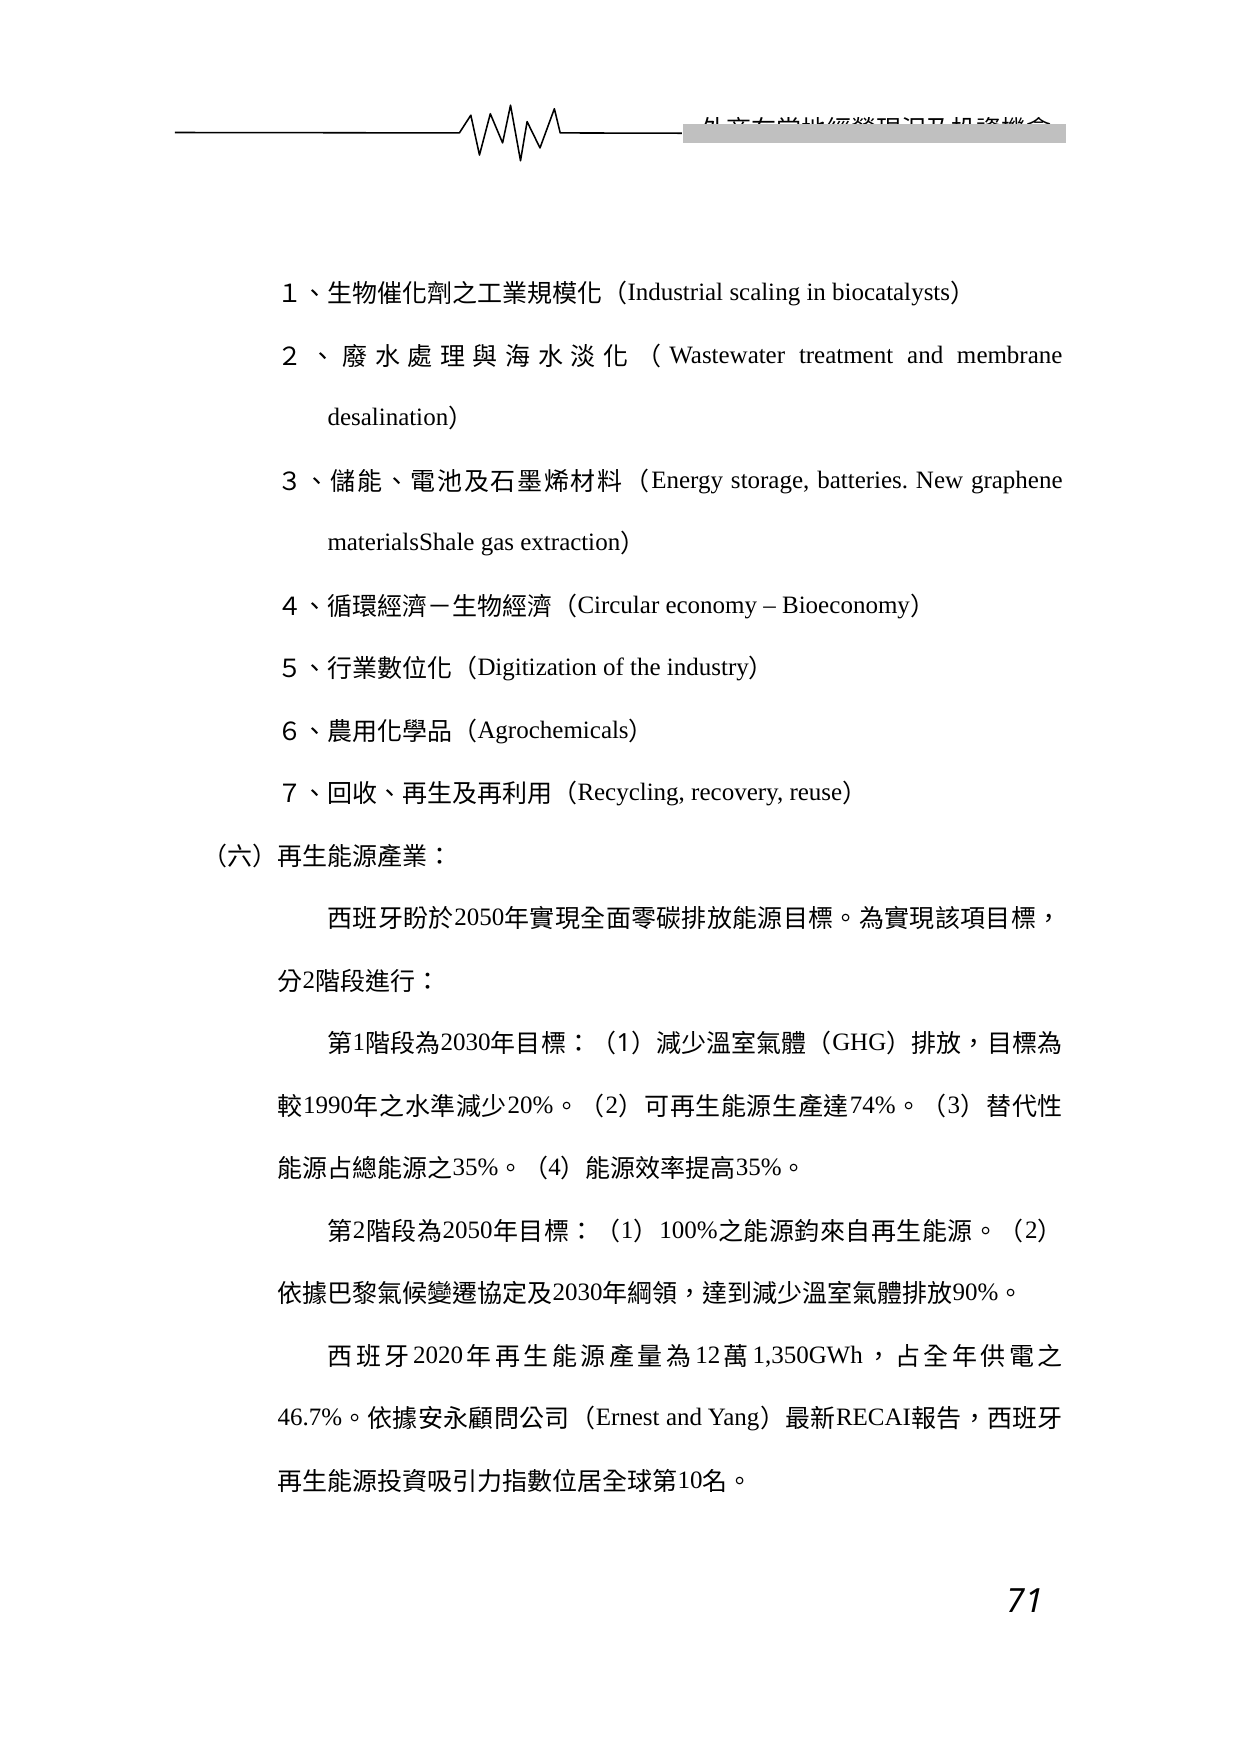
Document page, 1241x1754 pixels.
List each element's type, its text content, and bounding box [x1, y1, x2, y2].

text ３、儲能、電池及石墨烯材料（Energy storage, batteries. New graphene materialsShale gas extraction） [277, 438, 1063, 563]
text 第2階段為2050年目標：（1）100%之能源鈞來自再生能源。（2）依據巴黎氣候變遷協定及2030年綱領，達到減少溫室氣體排放90%。 [277, 1188, 1063, 1313]
text ４、循環經濟－生物經濟（Circular economy – Bioeconomy） [277, 563, 1063, 625]
text 西班牙盼於2050年實現全面零碳排放能源目標。為實現該項目標，分2階段進行： [277, 875, 1063, 1000]
text ６、農用化學品（Agrochemicals） [277, 688, 1063, 750]
text 西班牙2020年再生能源產量為12萬1,350GWh，占全年供電之46.7%。依據安永顧問公司（Ernest and Yang）最新RECAI報告，西班牙再生能源投資吸引力指數位居全球第10名。 [277, 1313, 1063, 1500]
text ７、回收、再生及再利用（Recycling, recovery, reuse） [277, 750, 1063, 813]
text 第1階段為2030年目標：（1）減少溫室氣體（GHG）排放，目標為較1990年之水準減少20%。（2）可再生能源生產達74%。（3）替代性能源占總能源之35%。（4）能源效率提高35%。 [277, 1000, 1063, 1188]
text ５、行業數位化（Digitization of the industry） [277, 625, 1063, 688]
text （六）再生能源產業： [202, 813, 1063, 875]
text １、生物催化劑之工業規模化（Industrial scaling in biocatalysts） [277, 250, 1063, 313]
text ２、廢水處理與海水淡化（Wastewater treatment and membrane desalination） [277, 313, 1063, 438]
